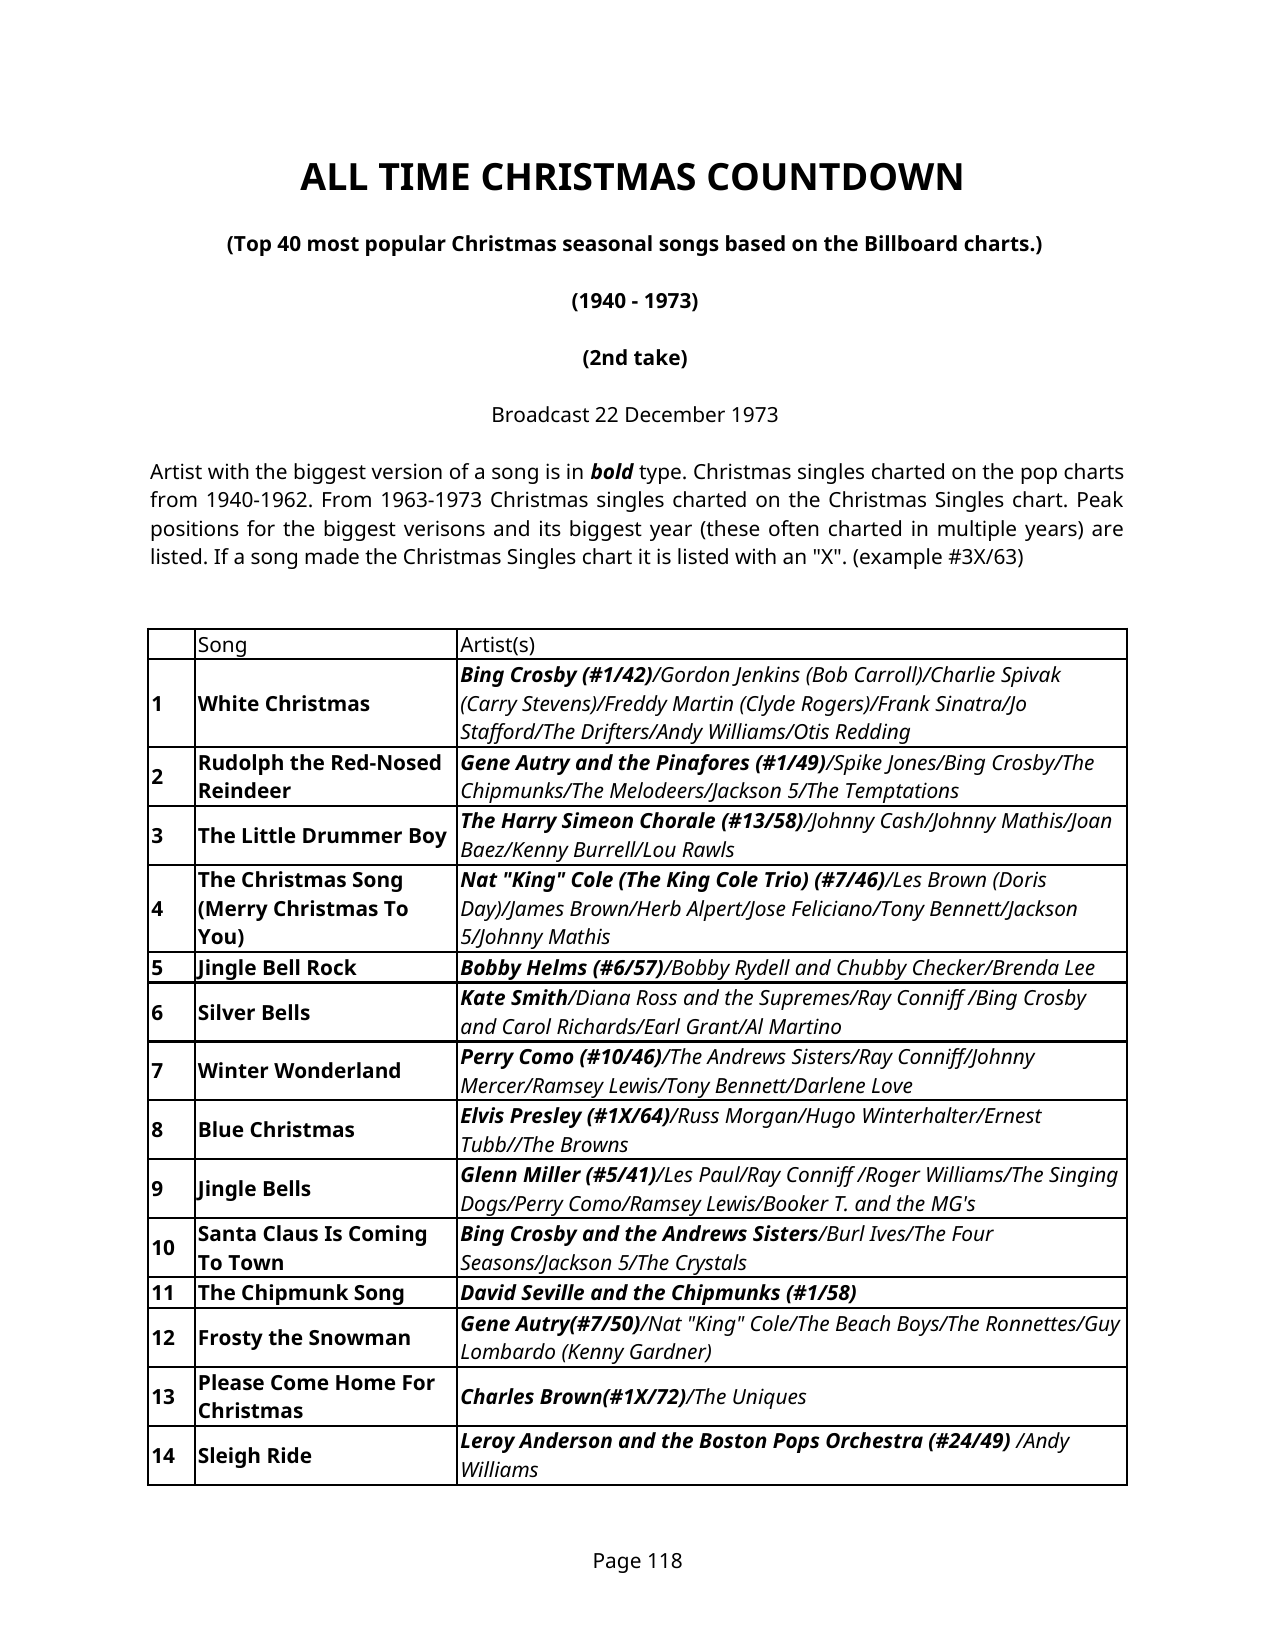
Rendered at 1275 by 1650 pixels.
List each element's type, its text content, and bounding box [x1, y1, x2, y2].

table_cell 5 [149, 953, 194, 981]
table_cell 10 [149, 1219, 194, 1276]
table_cell Kate Smith/Diana Ross and the Supremes/Ray Conniff /Bing Crosby and Carol Richards/Earl Grant/Al Martino [458, 984, 1126, 1040]
table_cell 2 [149, 748, 194, 804]
table_cell 9 [149, 1160, 194, 1217]
text (2nd take) [150, 343, 1125, 372]
table_cell Glenn Miller (#5/41)/Les Paul/Ray Conniff /Roger Williams/The Singing Dogs/Perry Como/Ramsey Lewis/Booker T. and the MG's [458, 1160, 1126, 1217]
table_cell The Christmas Song (Merry Christmas To You) [196, 866, 456, 951]
table_cell Rudolph the Red-Nosed Reindeer [196, 748, 456, 804]
table_cell 13 [149, 1368, 194, 1424]
table_cell 11 [149, 1278, 194, 1307]
table_cell Gene Autry and the Pinafores (#1/49)/Spike Jones/Bing Crosby/The Chipmunks/The Melodeers/Jackson 5/The Temptations [458, 748, 1126, 804]
table_cell Silver Bells [196, 984, 456, 1040]
table_cell Blue Christmas [196, 1101, 456, 1158]
table_cell 1 [149, 660, 194, 746]
table_cell White Christmas [196, 660, 456, 746]
table_cell Bing Crosby (#1/42)/Gordon Jenkins (Bob Carroll)/Charlie Spivak (Carry Stevens)/Freddy Martin (Clyde Rogers)/Frank Sinatra/Jo Stafford/The Drifters/Andy Williams/Otis Redding [458, 660, 1126, 746]
text ALL TIME CHRISTMAS COUNTDOWN [150, 150, 1125, 201]
table_cell The Harry Simeon Chorale (#13/58)/Johnny Cash/Johnny Mathis/Joan Baez/Kenny Burrell/Lou Rawls [458, 807, 1126, 863]
table_cell 6 [149, 984, 194, 1040]
table_cell Santa Claus Is Coming To Town [196, 1219, 456, 1276]
table_cell The Little Drummer Boy [196, 807, 456, 863]
table_cell Perry Como (#10/46)/The Andrews Sisters/Ray Conniff/Johnny Mercer/Ramsey Lewis/Tony Bennett/Darlene Love [458, 1043, 1126, 1099]
table_cell Bobby Helms (#6/57)/Bobby Rydell and Chubby Checker/Brenda Lee [458, 953, 1126, 981]
table_cell Elvis Presley (#1X/64)/Russ Morgan/Hugo Winterhalter/Ernest Tubb//The Browns [458, 1101, 1126, 1158]
table_cell Gene Autry(#7/50)/Nat "King" Cole/The Beach Boys/The Ronnettes/Guy Lombardo (Kenny Gardner) [458, 1309, 1126, 1366]
text (Top 40 most popular Christmas seasonal songs based on the Billboard charts.) [150, 229, 1125, 258]
table_cell 12 [149, 1309, 194, 1366]
table_cell Nat "King" Cole (The King Cole Trio) (#7/46)/Les Brown (Doris Day)/James Brown/Herb Alpert/Jose Feliciano/Tony Bennett/Jackson 5/Johnny Mathis [458, 866, 1126, 951]
table_cell 4 [149, 866, 194, 951]
table_cell Jingle Bells [196, 1160, 456, 1217]
table_header [149, 630, 194, 658]
text Broadcast 22 December 1973 [150, 400, 1125, 428]
table_cell 3 [149, 807, 194, 863]
table_cell Bing Crosby and the Andrews Sisters/Burl Ives/The Four Seasons/Jackson 5/The Crystals [458, 1219, 1126, 1276]
table_cell Sleigh Ride [196, 1427, 456, 1483]
table_cell Jingle Bell Rock [196, 953, 456, 981]
table_cell 14 [149, 1427, 194, 1483]
table_cell 8 [149, 1101, 194, 1158]
table_cell Charles Brown(#1X/72)/The Uniques [458, 1368, 1126, 1424]
table_cell 7 [149, 1043, 194, 1099]
table_cell Please Come Home For Christmas [196, 1368, 456, 1424]
table_cell Leroy Anderson and the Boston Pops Orchestra (#24/49) /Andy Williams [458, 1427, 1126, 1483]
table_cell David Seville and the Chipmunks (#1/58) [458, 1278, 1126, 1307]
text (1940 - 1973) [150, 286, 1125, 315]
table_cell Frosty the Snowman [196, 1309, 456, 1366]
table_cell The Chipmunk Song [196, 1278, 456, 1307]
text Artist with the biggest version of a song is in bold type. Christmas singles charted on the pop charts from 1940-1962. From 1963-1973 Christmas singles charted on the Christmas Singles chart. Peak positions for the biggest verisons and its biggest year (these often charted in multiple years) are listed. If a song made the Christmas Singles chart it is listed with an "X". (example #3X/63) [150, 457, 1125, 571]
table_cell Winter Wonderland [196, 1043, 456, 1099]
table_header Artist(s) [458, 630, 1126, 658]
table_header Song [196, 630, 456, 658]
